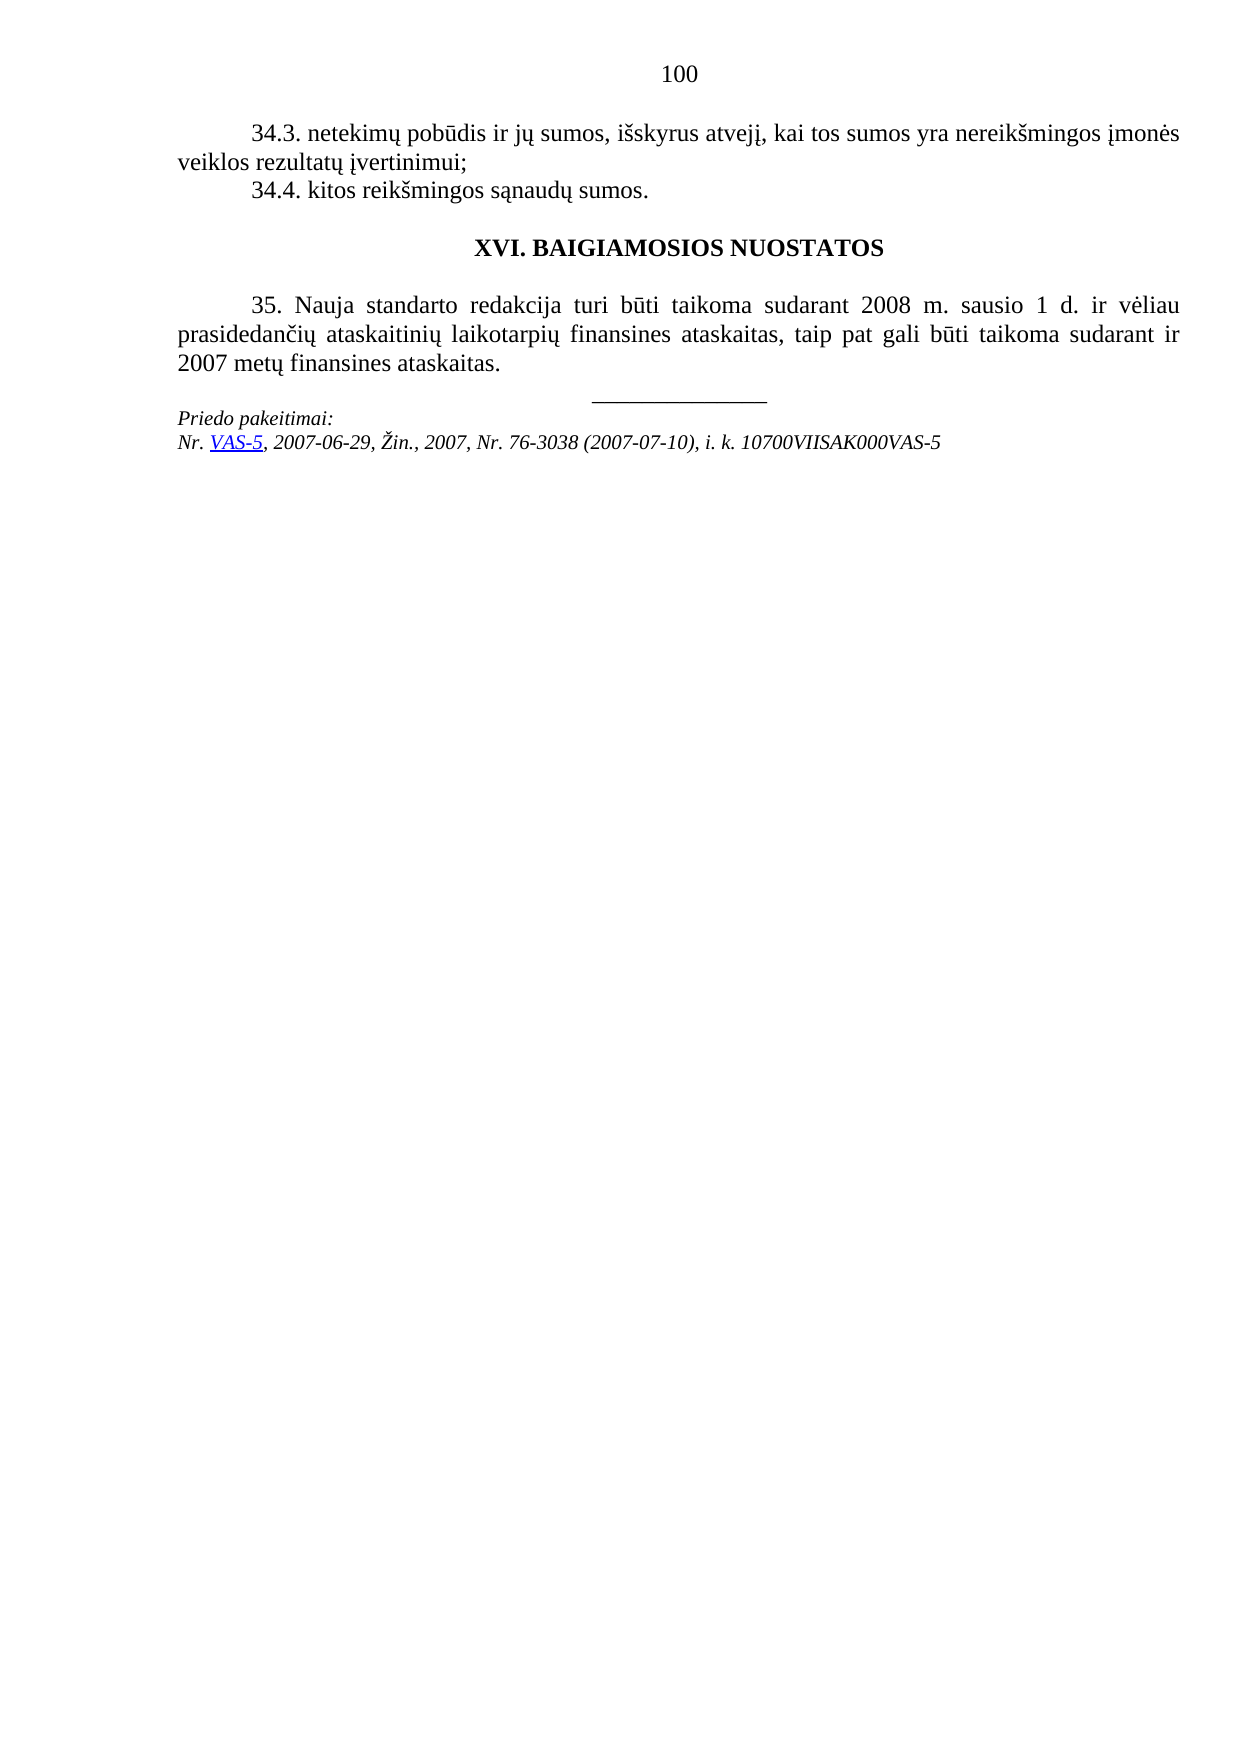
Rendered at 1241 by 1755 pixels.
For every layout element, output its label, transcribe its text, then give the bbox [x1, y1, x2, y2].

text XVI. BAIGIAMOSIOS NUOSTATOS [177, 233, 1181, 262]
text ______________ [177, 377, 1181, 406]
text 34.4. kitos reikšmingos sąnaudų sumos. [177, 176, 1181, 204]
text Nr. VAS-5, 2007-06-29, Žin., 2007, Nr. 76-3038 (2007-07-10), i. k. 10700VIISAK000VAS-5 [177, 430, 1181, 454]
text 35. Nauja standarto redakcija turi būti taikoma sudarant 2008 m. sausio 1 d. ir vėliau prasidedančių ataskaitinių laikotarpių finansines ataskaitas, taip pat gali būti taikoma sudarant ir 2007 metų finansines ataskaitas. [177, 291, 1181, 377]
text Priedo pakeitimai: [177, 406, 1181, 430]
text 34.3. netekimų pobūdis ir jų sumos, išskyrus atvejį, kai tos sumos yra nereikšmingos įmonės veiklos rezultatų įvertinimui; [177, 118, 1181, 176]
